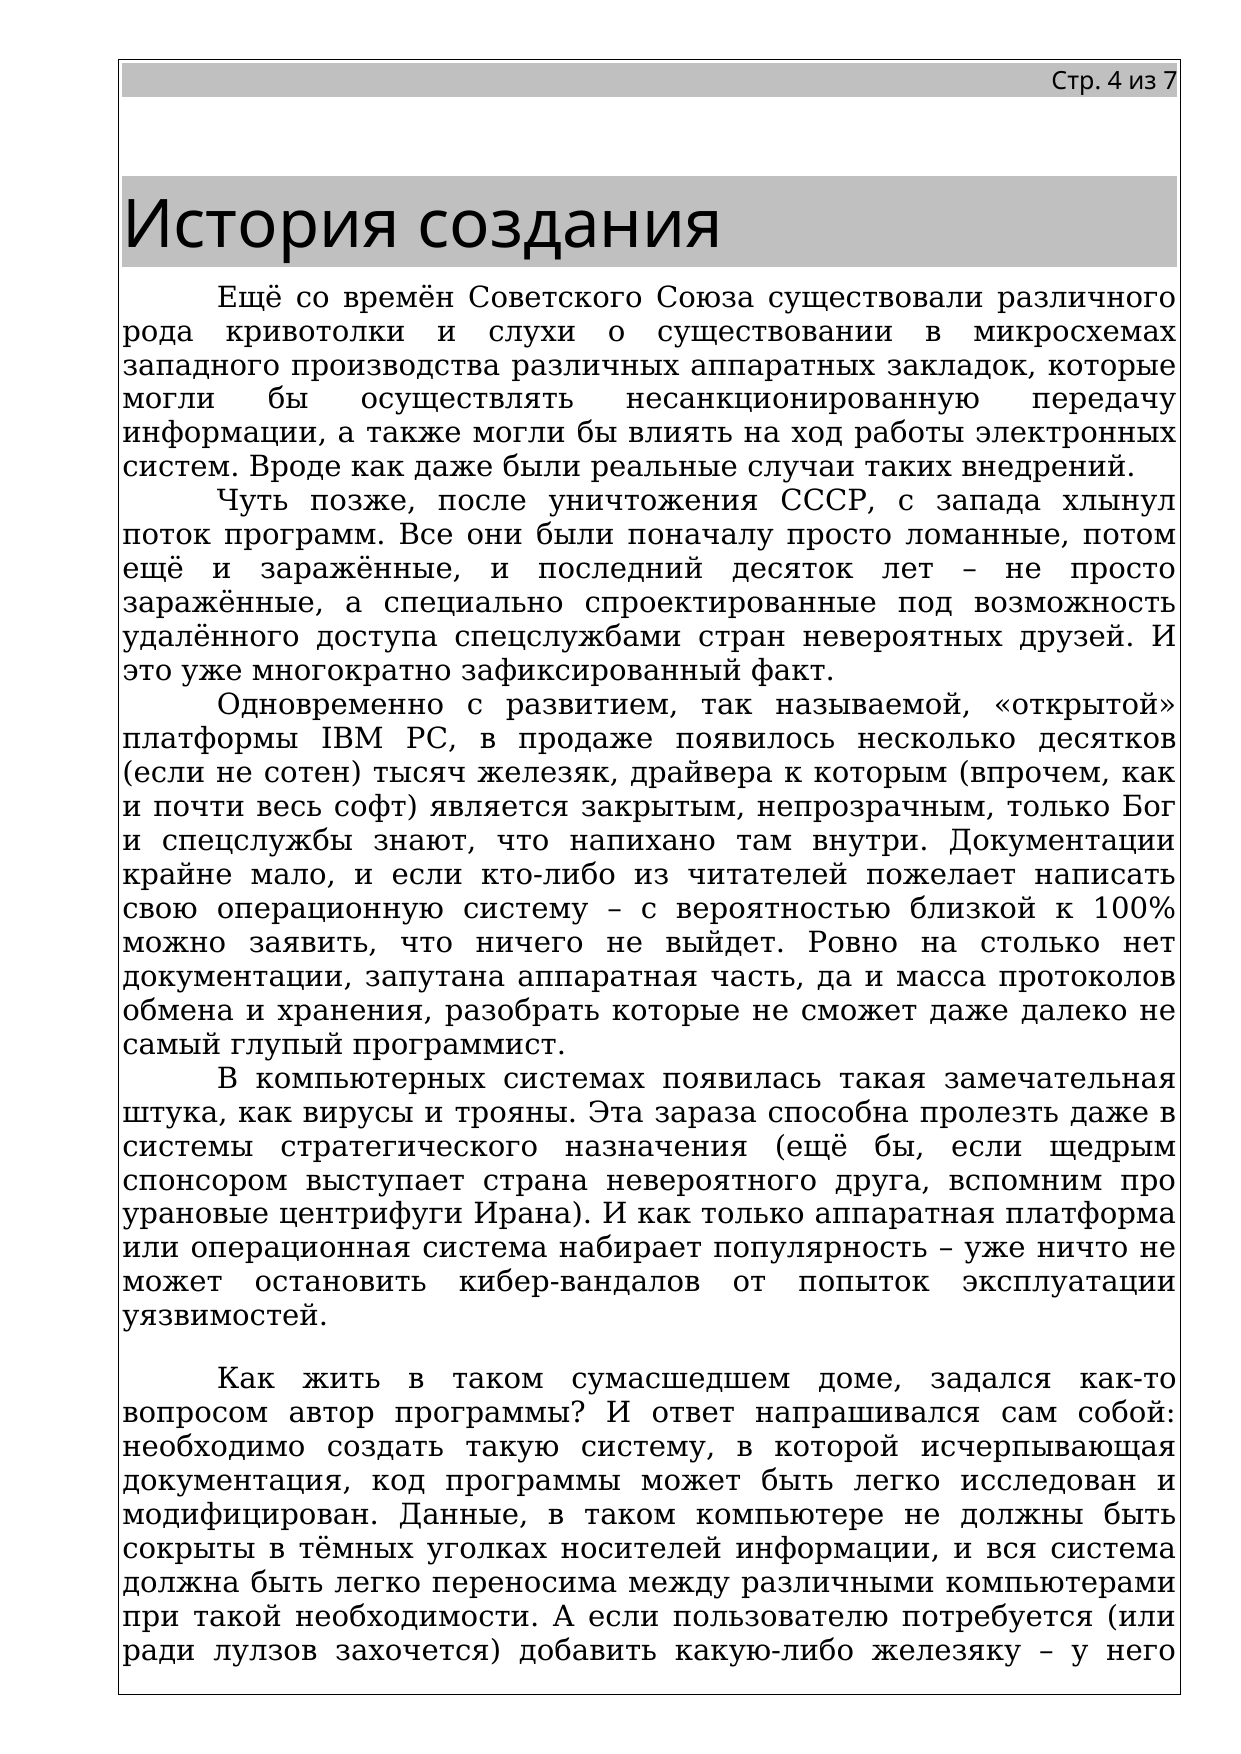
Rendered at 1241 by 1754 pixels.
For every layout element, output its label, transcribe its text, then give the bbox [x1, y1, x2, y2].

text В компьютерных системах появилась такая замечательная штука, как вирусы и трояны. Эта зараза способна пролезть даже в системы стратегического назначения (ещё бы, если щедрым спонсором выступает страна невероятного друга, вспомним про урановые центрифуги Ирана). И как только аппаратная платформа или операционная система набирает популярность – уже ничто не может остановить кибер-вандалов от попыток эксплуатации уязвимостей. [122, 1061, 1177, 1333]
text Чуть позже, после уничтожения СССР, с запада хлынул поток программ. Все они были поначалу просто ломанные, потом ещё и заражённые, и последний десяток лет – не просто заражённые, а специально спроектированные под возможность удалённого доступа спецслужбами стран невероятных друзей. И это уже многократно зафиксированный факт. [122, 484, 1177, 687]
text Как жить в таком сумасшедшем доме, задался как-то вопросом автор программы? И ответ напрашивался сам собой: необходимо создать такую систему, в которой исчерпывающая документация, код программы может быть легко исследован и модифицирован. Данные, в таком компьютере не должны быть сокрыты в тёмных уголках носителей информации, и вся система должна быть легко переносима между различными компьютерами при такой необходимости. А если пользователю потребуется (или ради лулзов захочется) добавить какую-либо железяку – у него [122, 1362, 1177, 1667]
text Одновременно с развитием, так называемой, «открытой» платформы IBM PC, в продаже появилось несколько десятков (если не сотен) тысяч железяк, драйвера к которым (впрочем, как и почти весь софт) является закрытым, непрозрачным, только Бог и спецслужбы знают, что напихано там внутри. Документации крайне мало, и если кто-либо из читателей пожелает написать свою операционную систему – с вероятностью близкой к 100% можно заявить, что ничего не выйдет. Ровно на столько нет документации, запутана аппаратная часть, да и масса протоколов обмена и хранения, разобрать которые не сможет даже далеко не самый глупый программист. [122, 687, 1177, 1061]
text Ещё со времён Советского Союза существовали различного рода кривотолки и слухи о существовании в микросхемах западного производства различных аппаратных закладок, которые могли бы осуществлять несанкционированную передачу информации, а также могли бы влиять на ход работы электронных систем. Вроде как даже были реальные случаи таких внедрений. [122, 280, 1177, 484]
subtitle История создания [122, 176, 1177, 267]
